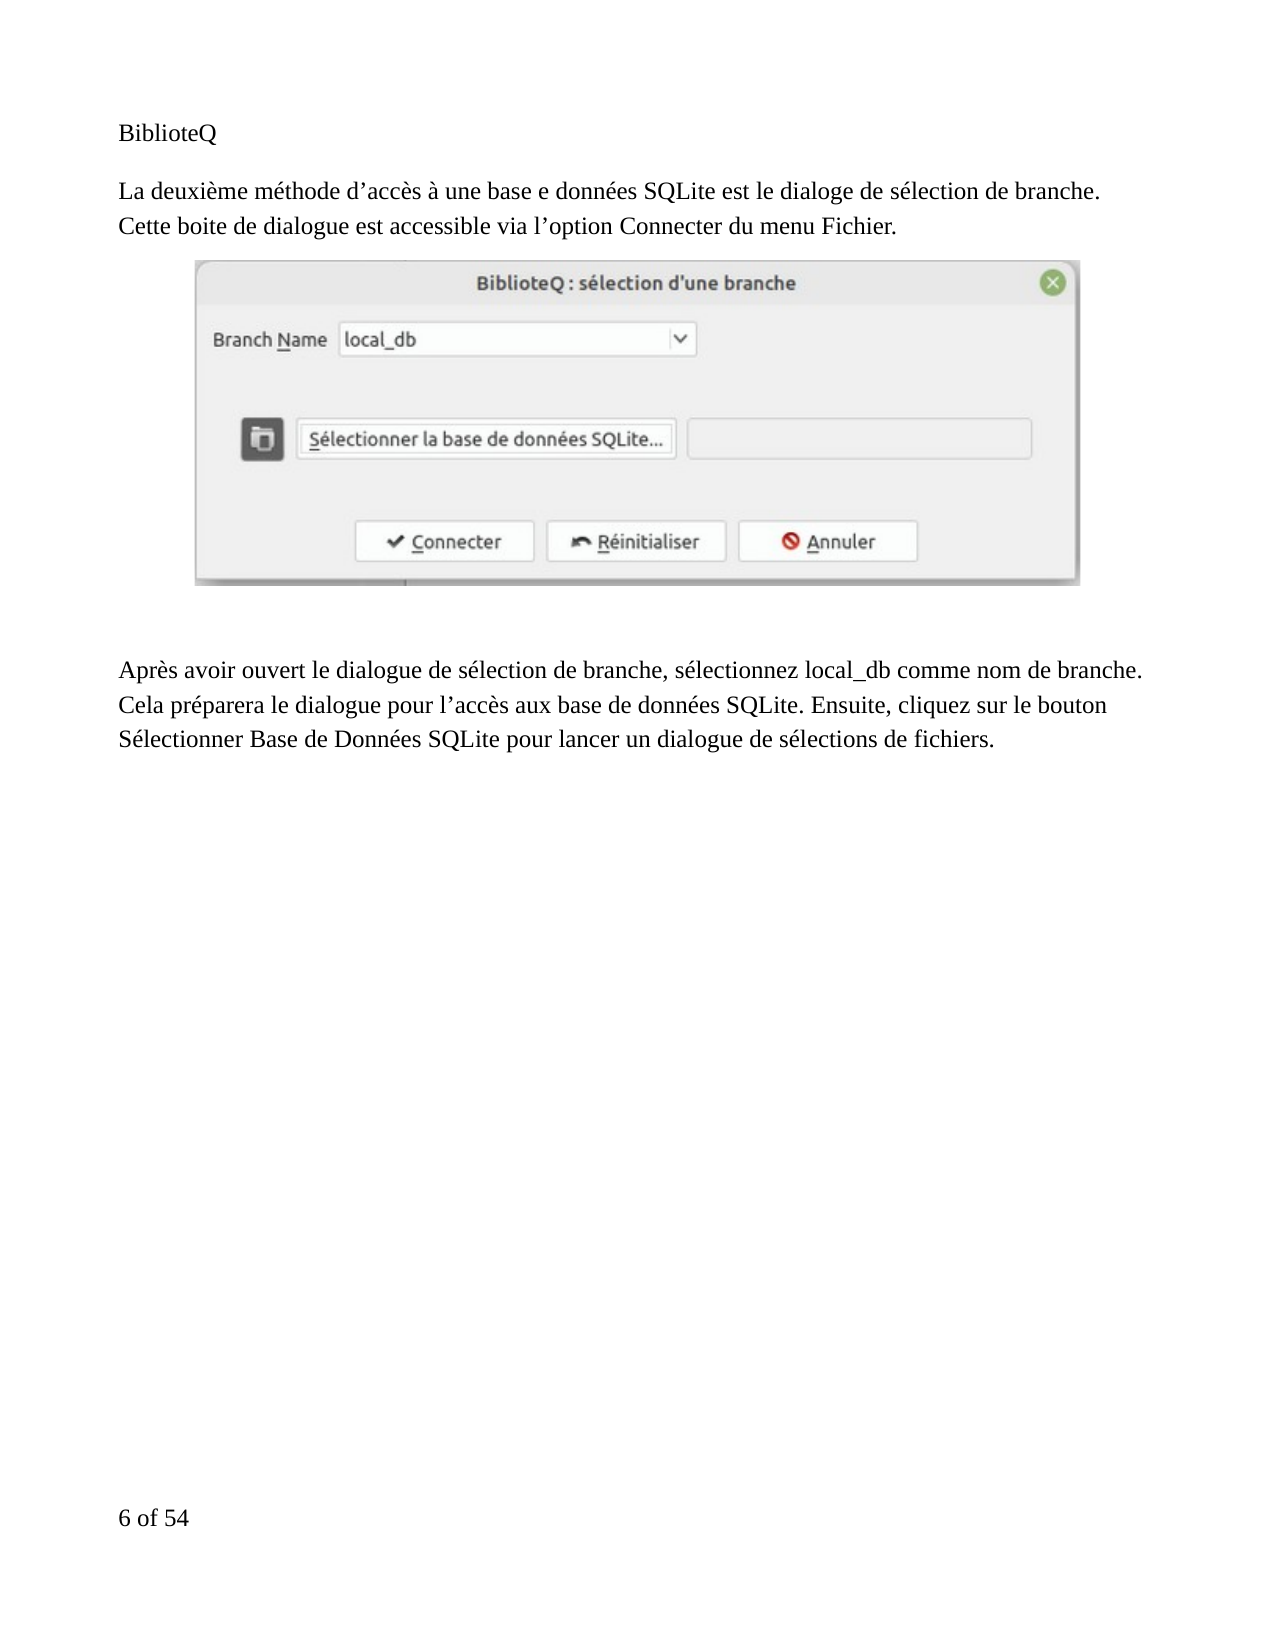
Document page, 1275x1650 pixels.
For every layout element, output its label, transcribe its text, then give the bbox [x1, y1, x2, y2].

text Après avoir ouvert le dialogue de sélection de branche, sélectionnez local_db comme nom de branche. Cela préparera le dialogue pour l’accès aux base de données SQLite. Ensuite, cliquez sur le bouton Sélectionner Base de Données SQLite pour lancer un dialogue de sélections de fichiers. [118, 655, 1157, 753]
picture [194, 260, 1081, 586]
text La deuxième méthode d’accès à une base e données SQLite est le dialoge de sélection de branche. Cette boite de dialogue est accessible via l’option Connecter du menu Fichier. [118, 176, 1157, 239]
